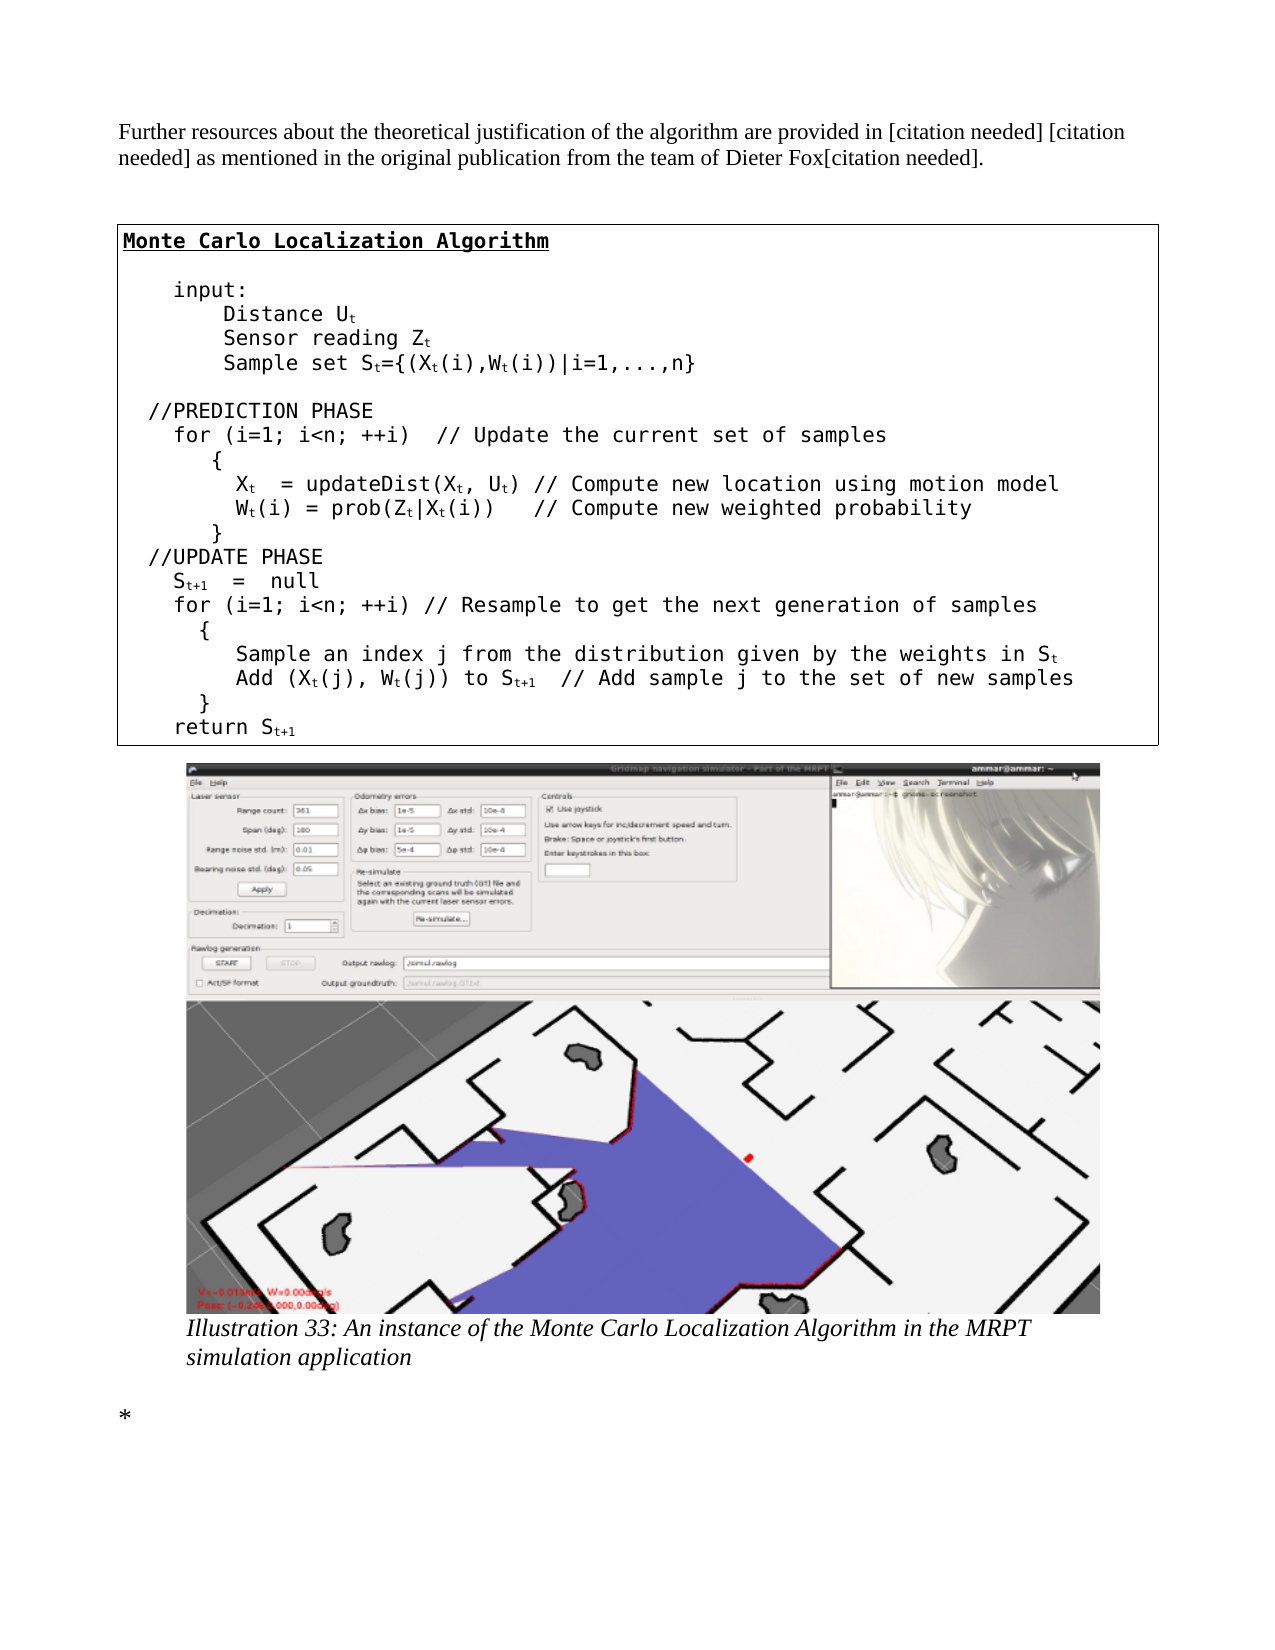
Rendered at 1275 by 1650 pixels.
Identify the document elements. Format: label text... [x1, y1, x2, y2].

picture [186, 763, 1101, 1314]
text * [118, 1402, 1157, 1433]
text Illustration 33: An instance of the Monte Carlo Localization Algorithm in the MRPT simulation application [186, 1314, 1100, 1371]
text Further resources about the theoretical justification of the algorithm are provided in [citation needed] [citation needed] as mentioned in the original publication from the team of Dieter Fox[citation needed]. [118, 118, 1157, 171]
table_header Monte Carlo Localization Algorithm input: Distance Ut Sensor reading Zt Sample set St={(Xt(i),Wt(i))|i=1,...,n} //PREDICTION PHASE for (i=1; i<n; ++i) // Update the current set of samples { Xt = updateDist(Xt, Ut) // Compute new location using motion model Wt(i) = prob(Zt|Xt(i)) // Compute new weighted probability } //UPDATE PHASE St+1 = null for (i=1; i<n; ++i) // Resample to get the next generation of samples { Sample an index j from the distribution given by the weights in St Add (Xt(j), Wt(j)) to St+1 // Add sample j to the set of new samples } return St+1 [118, 225, 1158, 745]
